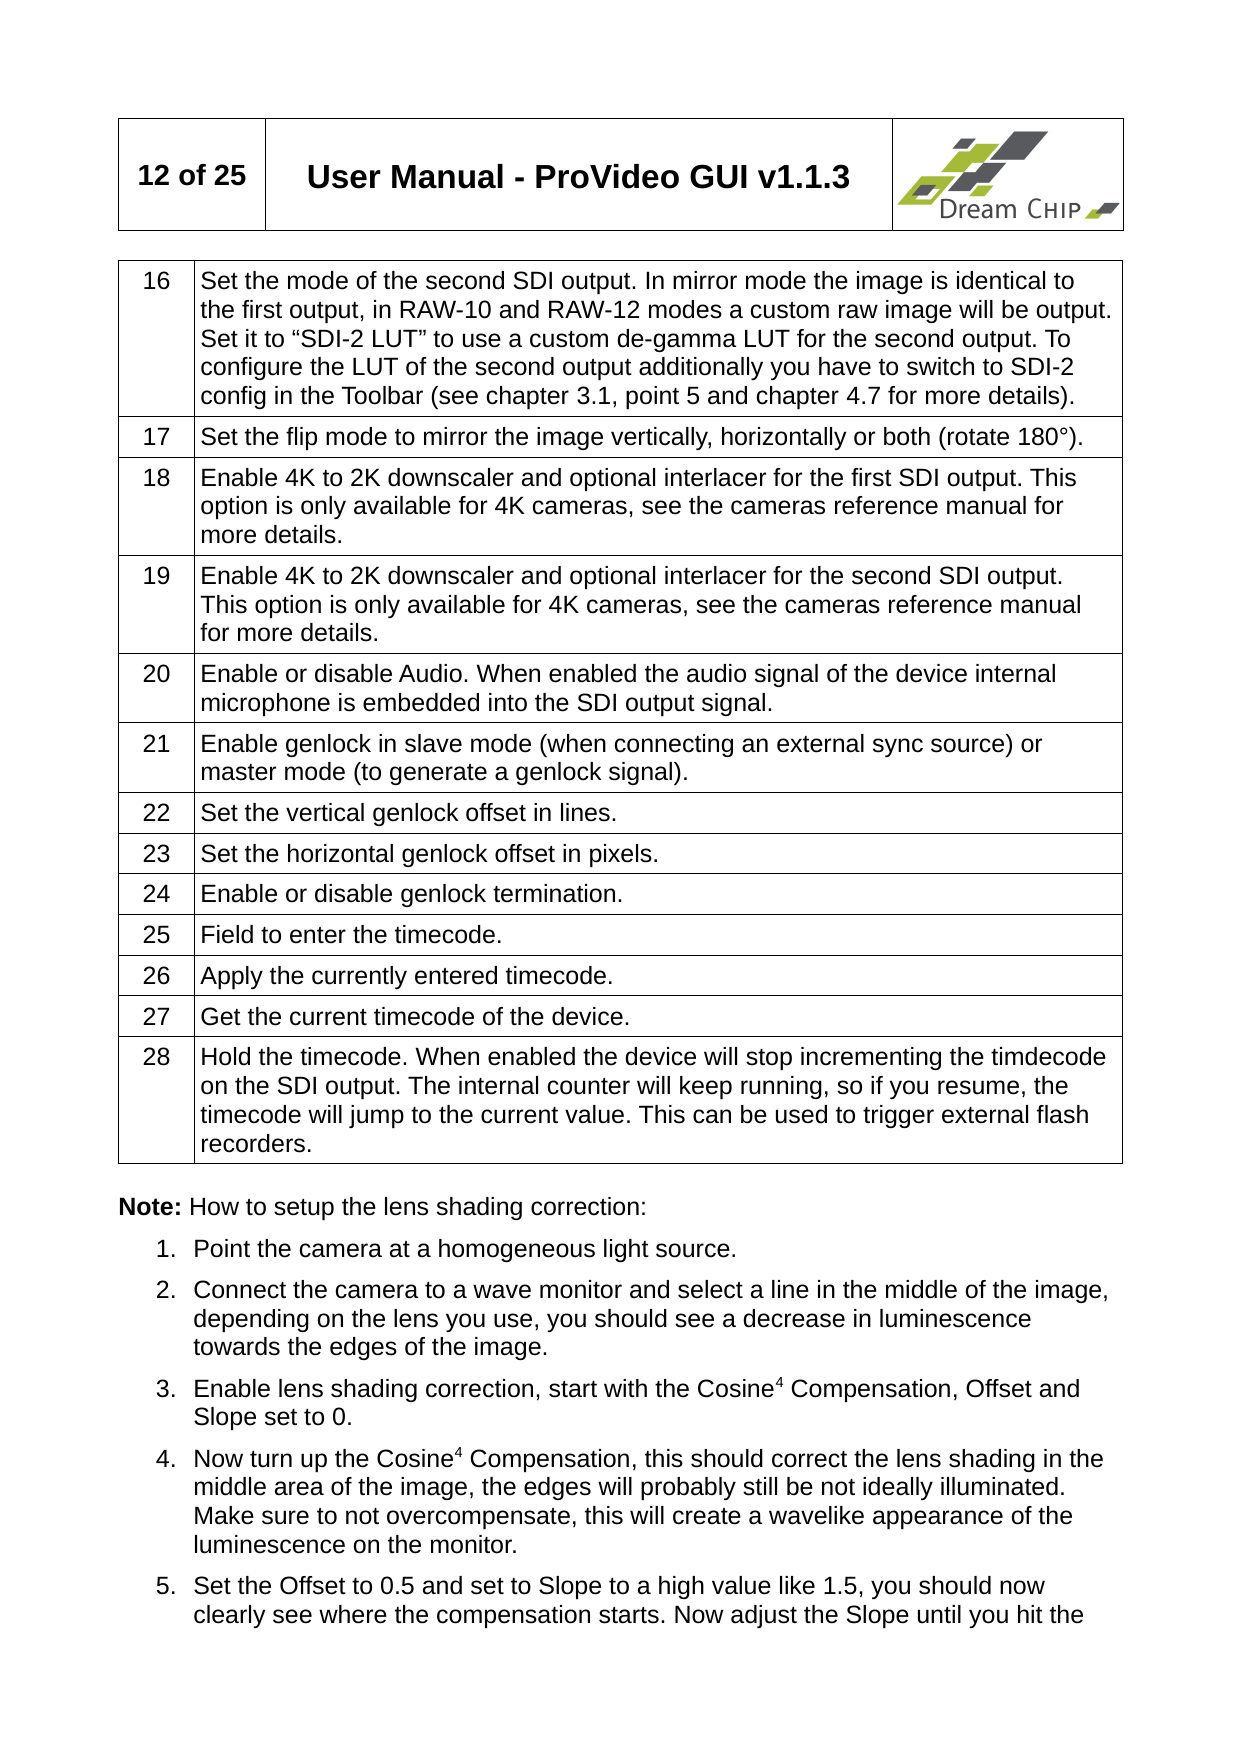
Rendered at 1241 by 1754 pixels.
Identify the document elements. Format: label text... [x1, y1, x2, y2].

table_cell Get the current timecode of the device. [195, 996, 1122, 1036]
table_cell 20 [119, 654, 194, 722]
table_cell Enable 4K to 2K downscaler and optional interlacer for the first SDI output. This option is only available for 4K cameras, see the cameras reference manual for more details. [195, 458, 1122, 554]
table_cell Enable or disable genlock termination. [195, 874, 1122, 914]
table_cell 21 [119, 723, 194, 792]
table_cell Set the flip mode to mirror the image vertically, horizontally or both (rotate 180°). [195, 417, 1122, 456]
table_cell Hold the timecode. When enabled the device will stop incrementing the timdecode on the SDI output. The internal counter will keep running, so if you resume, the timecode will jump to the current value. This can be used to trigger external flash recorders. [195, 1037, 1122, 1163]
table_cell 27 [119, 996, 194, 1036]
picture [897, 130, 1120, 220]
table_cell 24 [119, 874, 194, 914]
table_cell Set the mode of the second SDI output. In mirror mode the image is identical to the first output, in RAW-10 and RAW-12 modes a custom raw image will be output. Set it to “SDI-2 LUT” to use a custom de-gamma LUT for the second output. To configure the LUT of the second output additionally you have to switch to SDI-2 config in the Toolbar (see chapter 3.1, point 5 and chapter 4.7 for more details). [195, 261, 1122, 416]
table_cell Enable genlock in slave mode (when connecting an external sync source) or master mode (to generate a genlock signal). [195, 723, 1122, 792]
list Now turn up the Cosine4 Compensation, this should correct the lens shading in the middle area of the image, the edges will probably still be not ideally illuminated. Make sure to not overcompensate, this will create a wavelike appearance of the luminescence on the monitor. [156, 1444, 1122, 1559]
table_cell 16 [119, 261, 194, 416]
table_cell 25 [119, 915, 194, 955]
table_cell 19 [119, 556, 194, 653]
list Point the camera at a homogeneous light source. [156, 1234, 1122, 1262]
table_cell 26 [119, 956, 194, 995]
table_cell Enable 4K to 2K downscaler and optional interlacer for the second SDI output. This option is only available for 4K cameras, see the cameras reference manual for more details. [195, 556, 1122, 653]
table_cell 22 [119, 793, 194, 832]
list Connect the camera to a wave monitor and select a line in the middle of the image, depending on the lens you use, you should see a decrease in luminescence towards the edges of the image. [156, 1275, 1122, 1361]
list Enable lens shading correction, start with the Cosine4 Compensation, Offset and Slope set to 0. [156, 1374, 1122, 1431]
table_cell 28 [119, 1037, 194, 1163]
table_cell Apply the currently entered timecode. [195, 956, 1122, 995]
table_cell Field to enter the timecode. [195, 915, 1122, 955]
list Set the Offset to 0.5 and set to Slope to a high value like 1.5, you should now clearly see where the compensation starts. Now adjust the Slope until you hit the [156, 1571, 1122, 1629]
table_cell 17 [119, 417, 194, 456]
text Note: How to setup the lens shading correction: [118, 1192, 1122, 1221]
table_cell Set the vertical genlock offset in lines. [195, 793, 1122, 832]
table_cell 23 [119, 834, 194, 873]
table_cell 18 [119, 458, 194, 554]
table_cell Enable or disable Audio. When enabled the audio signal of the device internal microphone is embedded into the SDI output signal. [195, 654, 1122, 722]
table_cell Set the horizontal genlock offset in pixels. [195, 834, 1122, 873]
